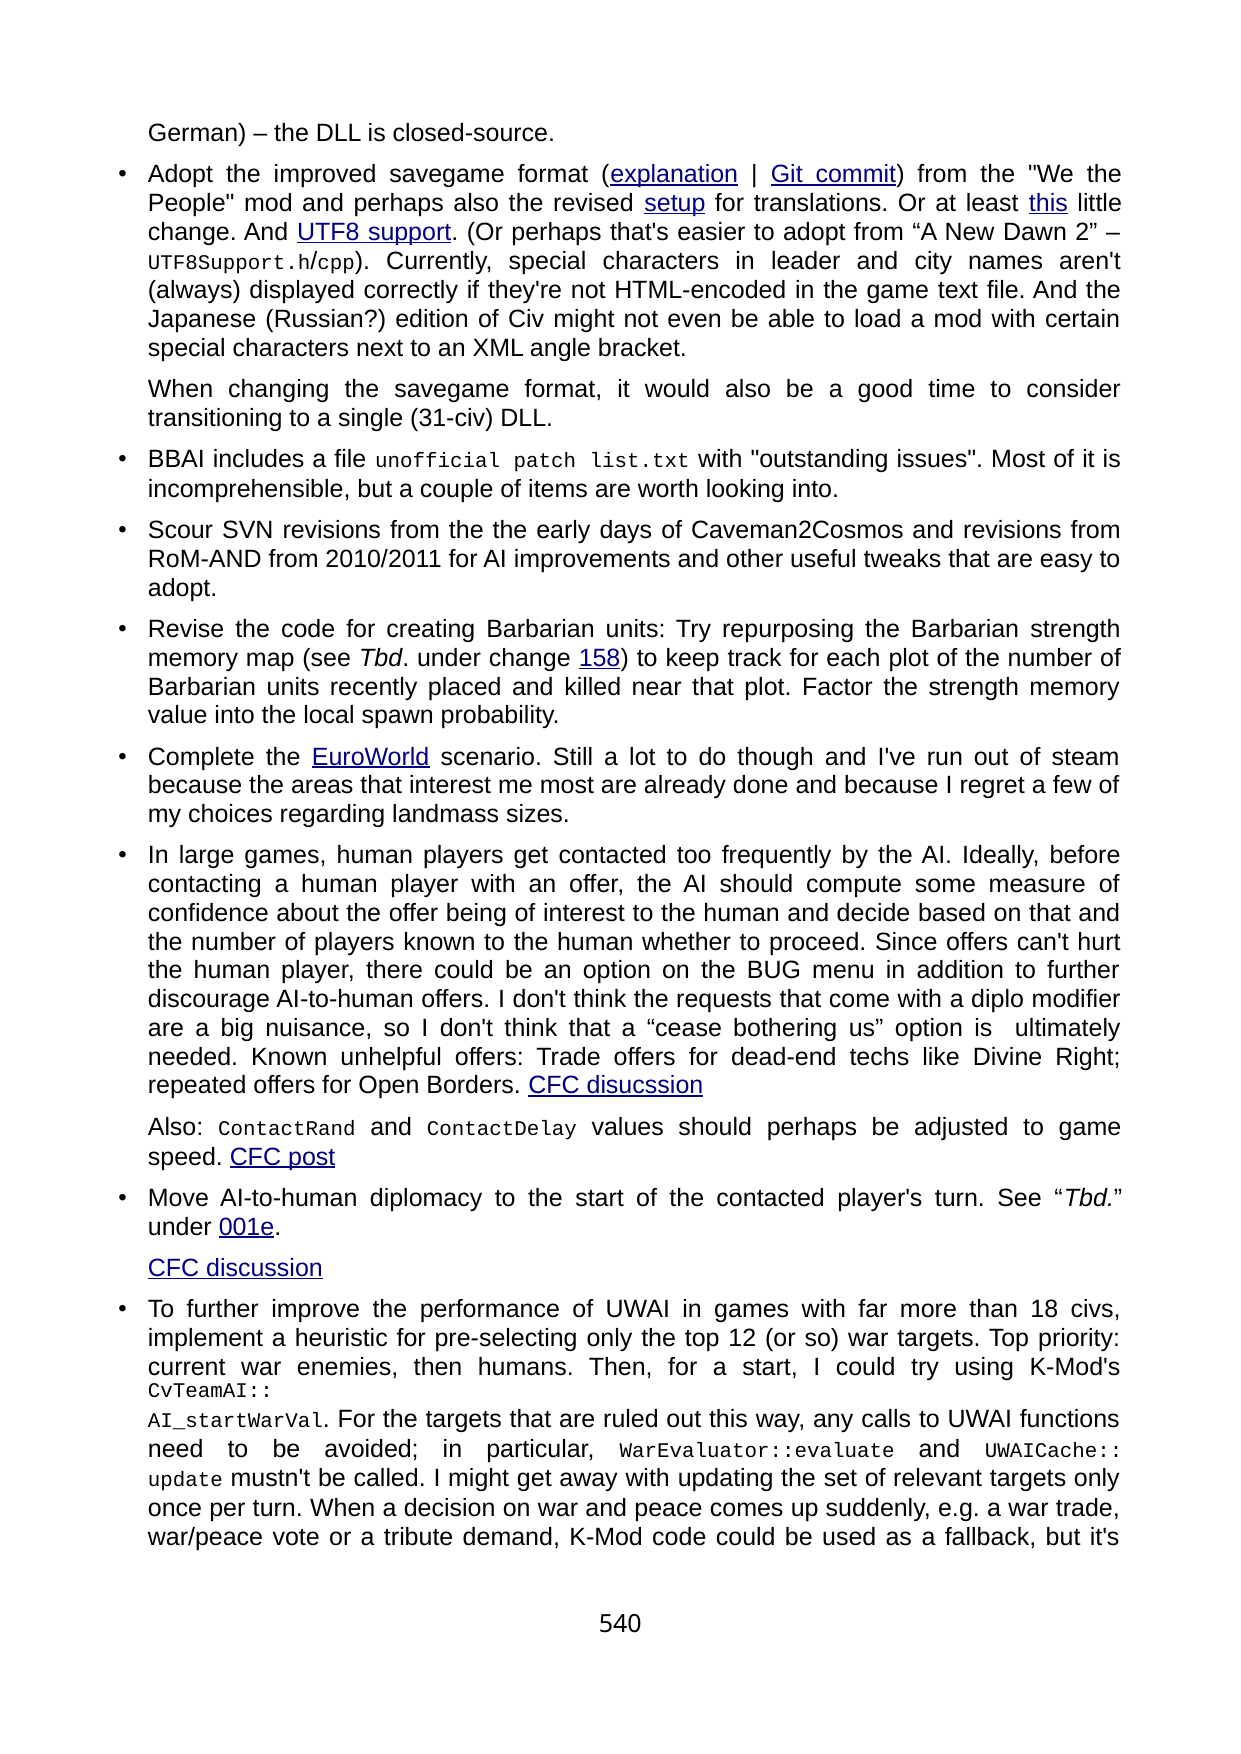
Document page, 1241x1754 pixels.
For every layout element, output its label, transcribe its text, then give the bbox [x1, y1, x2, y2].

list When changing the savegame format, it would also be a good time to consider transitioning to a single (31-civ) DLL. [118, 374, 1122, 432]
list Scour SVN revisions from the the early days of Caveman2Cosmos and revisions from RoM-AND from 2010/2011 for AI improvements and other useful tweaks that are easy to adopt. [118, 515, 1122, 601]
list Complete the EuroWorld scenario. Still a lot to do though and I've run out of steam because the areas that interest me most are already done and because I regret a few of my choices regarding landmass sizes. [118, 742, 1122, 828]
list In large games, human players get contacted too frequently by the AI. Ideally, before contacting a human player with an offer, the AI should compute some measure of confidence about the offer being of interest to the human and decide based on that and the number of players known to the human whether to proceed. Since offers can't hurt the human player, there could be an option on the BUG menu in addition to further discourage AI-to-human offers. I don't think the requests that come with a diplo modifier are a big nuisance, so I don't think that a “cease bothering us” option is ultimately needed. Known unhelpful offers: Trade offers for dead-end techs like Divine Right; repeated offers for Open Borders. CFC disucssion [118, 840, 1122, 1099]
list Adopt the improved savegame format (explanation | Git commit) from the "We the People" mod and perhaps also the revised setup for translations. Or at least this little change. And UTF8 support. (Or perhaps that's easier to adopt from “A New Dawn 2” – UTF8Support.h/cpp). Currently, special characters in leader and city names aren't (always) displayed correctly if they're not HTML-encoded in the game text file. And the Japanese (Russian?) edition of Civ might not even be able to load a mod with certain special characters next to an XML angle bracket. [118, 159, 1122, 362]
list BBAI includes a file unofficial patch list.txt with "outstanding issues". Most of it is incomprehensible, but a couple of items are worth looking into. [118, 444, 1122, 503]
list Also: ContactRand and ContactDelay values should perhaps be adjusted to game speed. CFC post [118, 1112, 1122, 1170]
list German) – the DLL is closed-source. [118, 118, 1122, 147]
list CFC discussion [118, 1253, 1122, 1282]
list Revise the code for creating Barbarian units: Try repurposing the Barbarian strength memory map (see Tbd. under change 158) to keep track for each plot of the number of Barbarian units recently placed and killed near that plot. Factor the strength memory value into the local spawn probability. [118, 614, 1122, 729]
list Move AI-to-human diplomacy to the start of the contacted player's turn. See “Tbd.” under 001e. [118, 1183, 1122, 1240]
list To further improve the performance of UWAI in games with far more than 18 civs, implement a heuristic for pre-selecting only the top 12 (or so) war targets. Top priority: current war enemies, then humans. Then, for a start, I could try using K-Mod's CvTeamAI:: AI_startWarVal. For the targets that are ruled out this way, any calls to UWAI functions need to be avoided; in particular, WarEvaluator::evaluate and UWAICache:: update mustn't be called. I might get away with updating the set of relevant targets only once per turn. When a decision on war and peace comes up suddenly, e.g. a war trade, war/peace vote or a tribute demand, K-Mod code could be used as a fallback, but it's [118, 1294, 1122, 1551]
